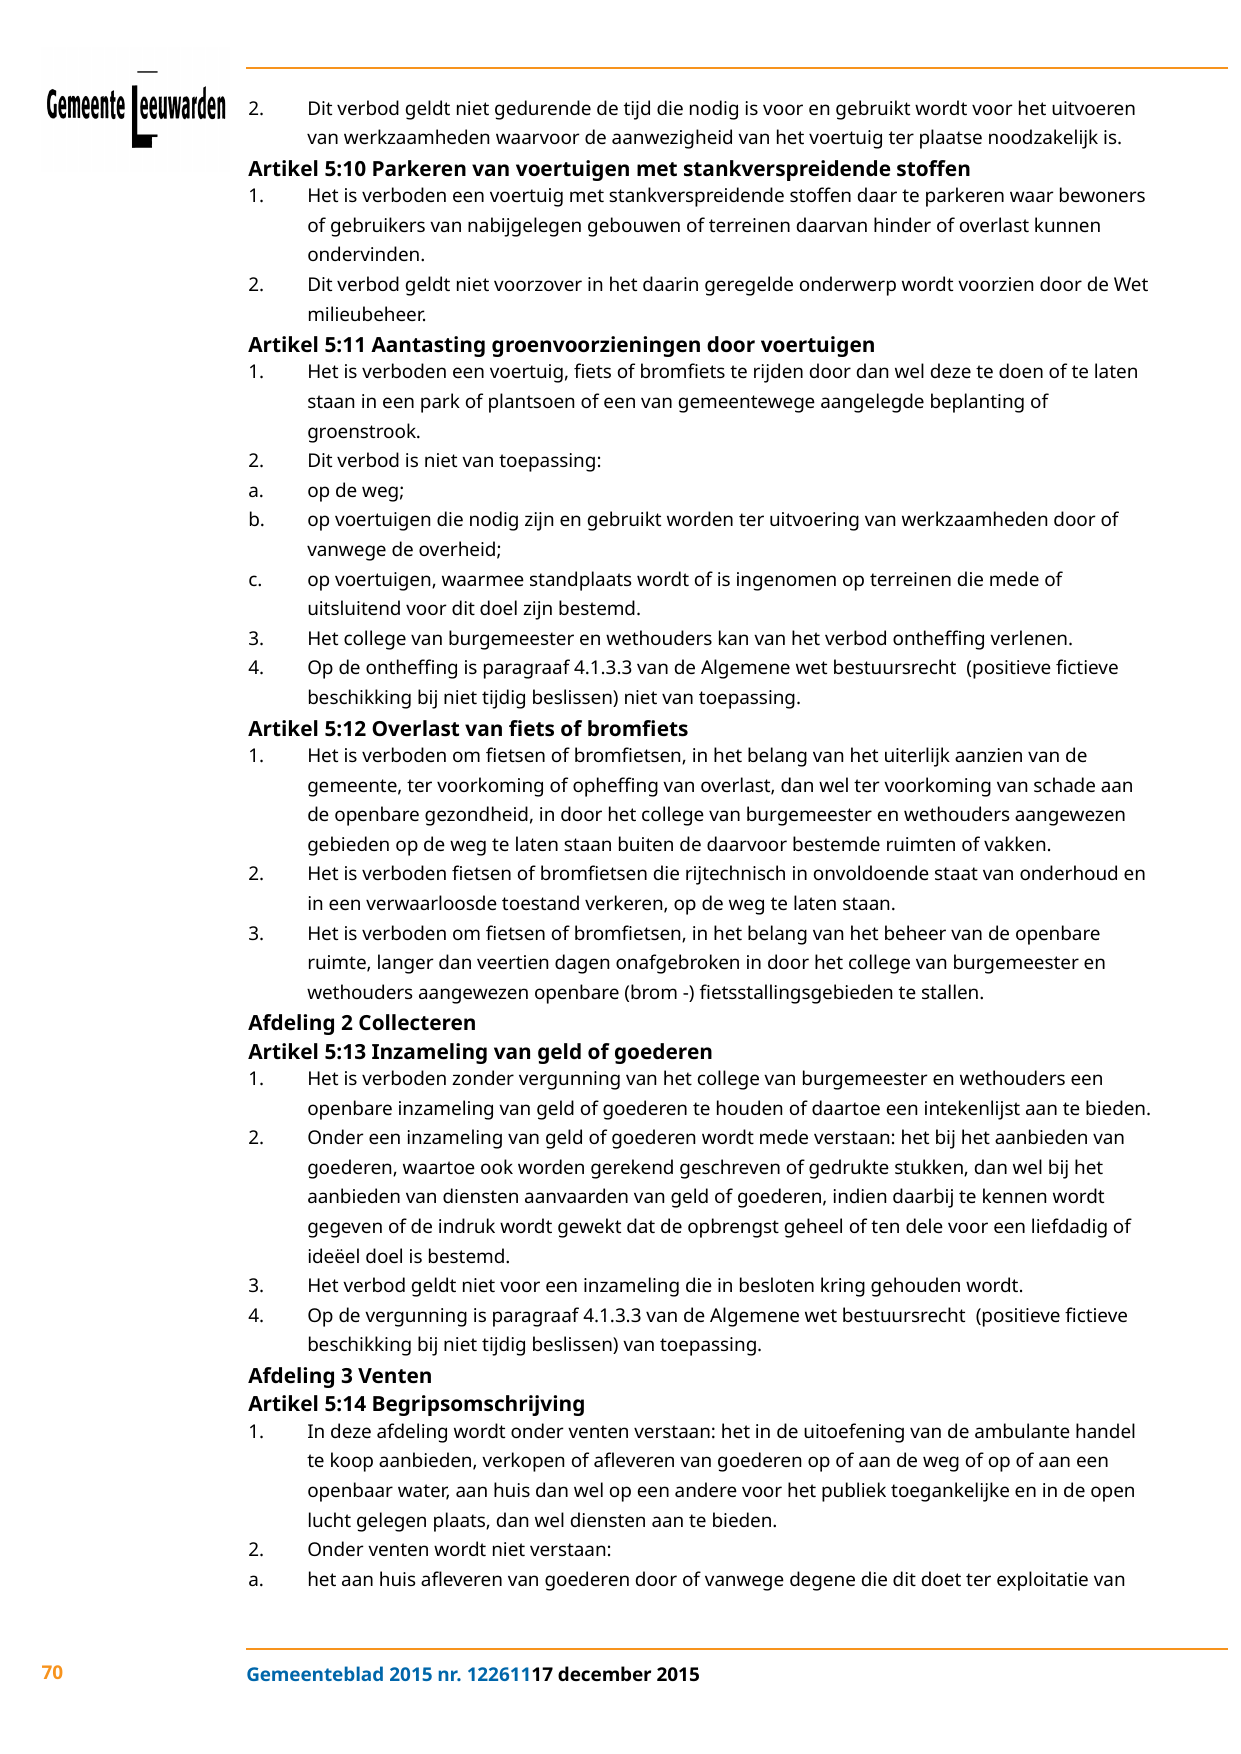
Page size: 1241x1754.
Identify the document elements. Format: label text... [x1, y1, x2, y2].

list op voertuigen, waarmee standplaats wordt of is ingenomen op terreinen die mede of uitsluitend voor dit doel zijn bestemd. [248, 566, 1152, 621]
text Artikel 5:10 Parkeren van voertuigen met stankverspreidende stoffen [248, 154, 1152, 182]
list Het is verboden om fietsen of bromfietsen, in het belang van het beheer van de openbare ruimte, langer dan veertien dagen onafgebroken in door het college van burgemeester en wethouders aangewezen openbare (brom -) fietsstallingsgebieden te stallen. [248, 920, 1152, 1004]
list Het is verboden fietsen of bromfietsen die rijtechnisch in onvoldoende staat van onderhoud en in een verwaarloosde toestand verkeren, op de weg te laten staan. [248, 861, 1152, 916]
list Onder venten wordt niet verstaan: [248, 1536, 1152, 1562]
text Artikel 5:11 Aantasting groenvoorzieningen door voertuigen [248, 330, 1152, 359]
list Op de ontheffing is paragraaf 4.1.3.3 van de Algemene wet bestuursrecht (positieve fictieve beschikking bij niet tijdig beslissen) niet van toepassing. [248, 654, 1152, 710]
list het aan huis afleveren van goederen door of vanwege degene die dit doet ter exploitatie van [248, 1566, 1152, 1592]
list Het is verboden zonder vergunning van het college van burgemeester en wethouders een openbare inzameling van geld of goederen te houden of daartoe een intekenlijst aan te bieden. [248, 1065, 1152, 1121]
text Afdeling 3 Venten [248, 1361, 1152, 1389]
list op de weg; [248, 477, 1152, 503]
text Artikel 5:12 Overlast van fiets of bromfiets [248, 714, 1152, 742]
list op voertuigen die nodig zijn en gebruikt worden ter uitvoering van werkzaamheden door of vanwege de overheid; [248, 507, 1152, 562]
list Dit verbod geldt niet gedurende de tijd die nodig is voor en gebruikt wordt voor het uitvoeren van werkzaamheden waarvoor de aanwezigheid van het voertuig ter plaatse noodzakelijk is. [248, 95, 1152, 150]
list Het is verboden een voertuig met stankverspreidende stoffen daar te parkeren waar bewoners of gebruikers van nabijgelegen gebouwen of terreinen daarvan hinder of overlast kunnen ondervinden. [248, 182, 1152, 267]
list Op de vergunning is paragraaf 4.1.3.3 van de Algemene wet bestuursrecht (positieve fictieve beschikking bij niet tijdig beslissen) van toepassing. [248, 1302, 1152, 1357]
list Het is verboden om fietsen of bromfietsen, in het belang van het uiterlijk aanzien van de gemeente, ter voorkoming of opheffing van overlast, dan wel ter voorkoming van schade aan de openbare gezondheid, in door het college van burgemeester en wethouders aangewezen gebieden op de weg te laten staan buiten de daarvoor bestemde ruimten of vakken. [248, 742, 1152, 857]
list In deze afdeling wordt onder venten verstaan: het in de uitoefening van de ambulante handel te koop aanbieden, verkopen of afleveren van goederen op of aan de weg of op of aan een openbaar water, aan huis dan wel op een andere voor het publiek toegankelijke en in de open lucht gelegen plaats, dan wel diensten aan te bieden. [248, 1418, 1152, 1532]
list Het is verboden een voertuig, fiets of bromfiets te rijden door dan wel deze te doen of te laten staan in een park of plantsoen of een van gemeentewege aangelegde beplanting of groenstrook. [248, 359, 1152, 444]
list Dit verbod geldt niet voorzover in het daarin geregelde onderwerp wordt voorzien door de Wet milieubeheer. [248, 271, 1152, 326]
list Het verbod geldt niet voor een inzameling die in besloten kring gehouden wordt. [248, 1272, 1152, 1298]
text Artikel 5:13 Inzameling van geld of goederen [248, 1037, 1152, 1065]
list Onder een inzameling van geld of goederen wordt mede verstaan: het bij het aanbieden van goederen, waartoe ook worden gerekend geschreven of gedrukte stukken, dan wel bij het aanbieden van diensten aanvaarden van geld of goederen, indien daarbij te kennen wordt gegeven of de indruk wordt gewekt dat de opbrengst geheel of ten dele voor een liefdadig of ideëel doel is bestemd. [248, 1124, 1152, 1268]
list Het college van burgemeester en wethouders kan van het verbod ontheffing verlenen. [248, 625, 1152, 651]
picture [41, 47, 231, 172]
list Dit verbod is niet van toepassing: [248, 447, 1152, 473]
text Afdeling 2 Collecteren [248, 1008, 1152, 1037]
text Artikel 5:14 Begripsomschrijving [248, 1389, 1152, 1418]
